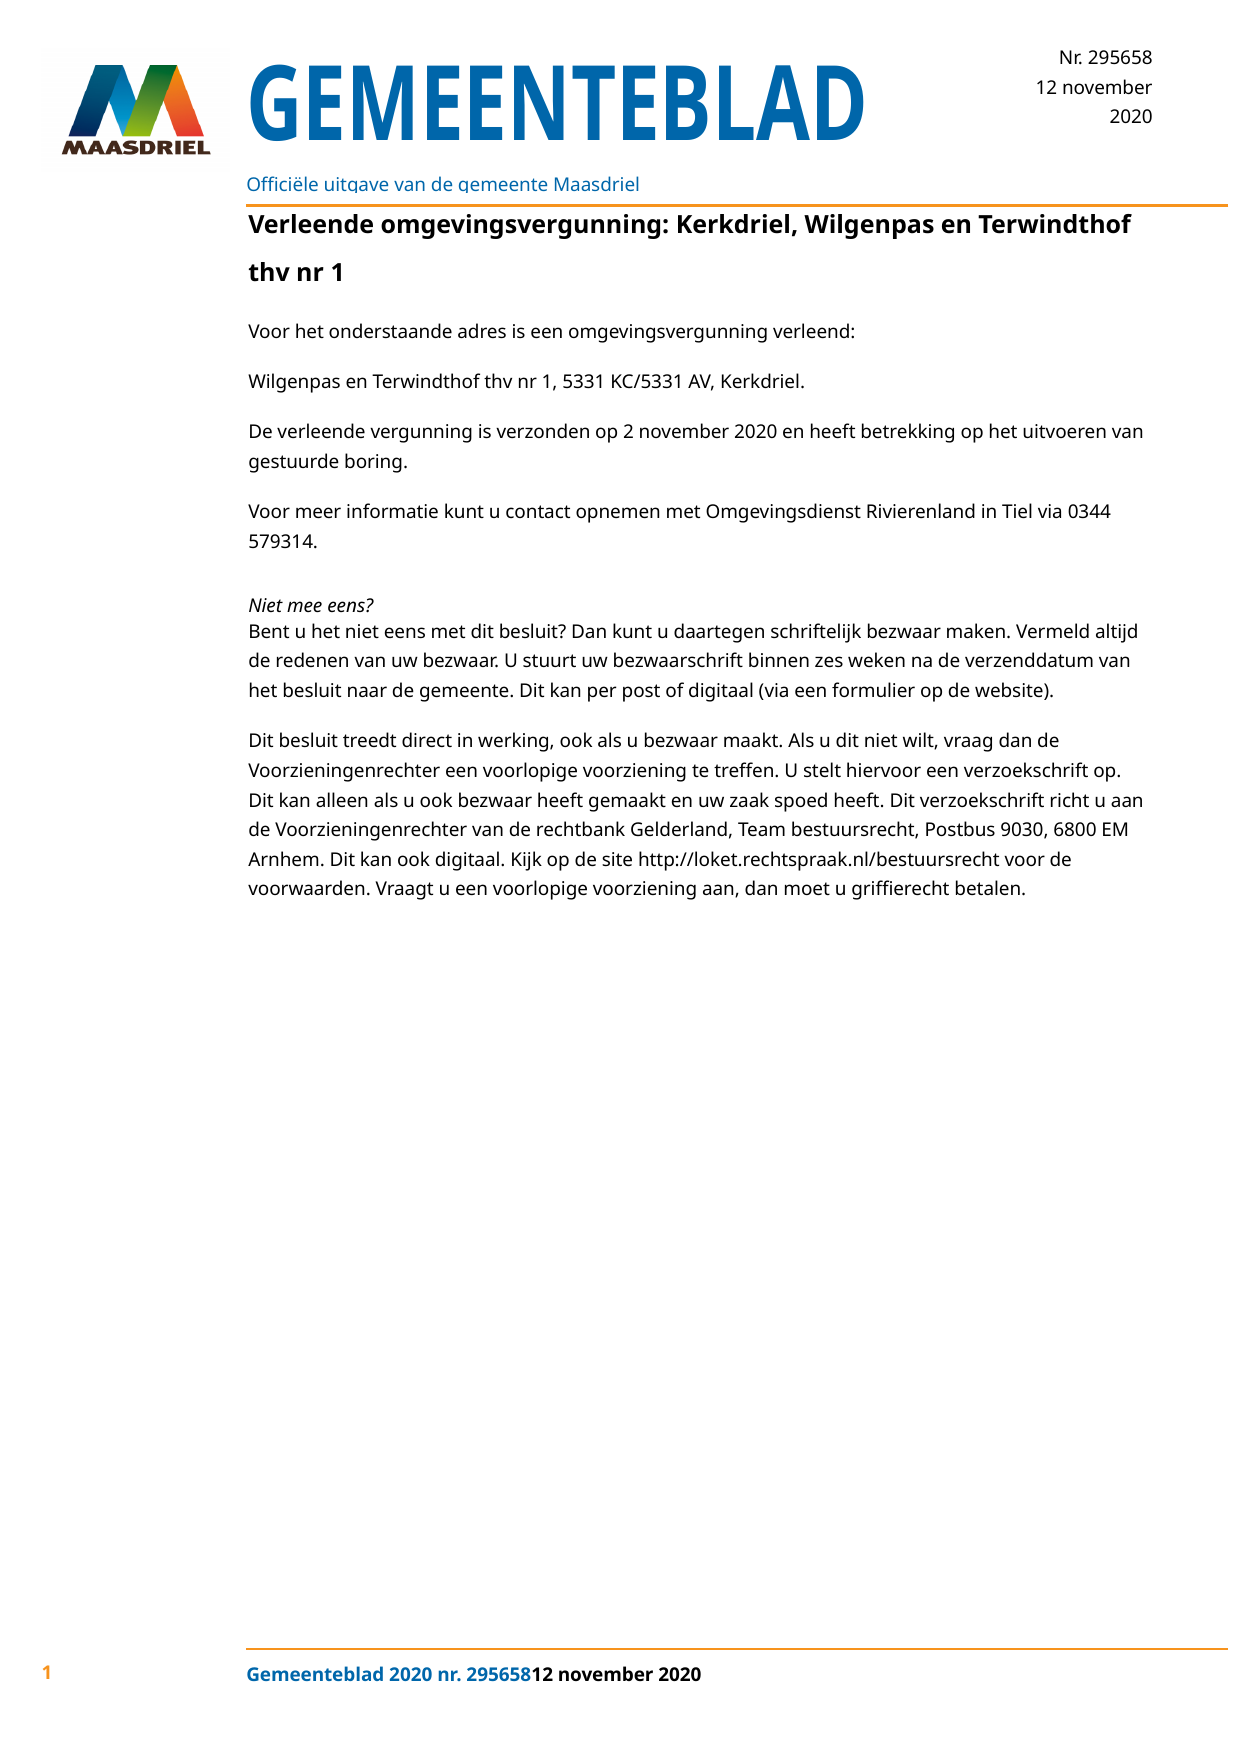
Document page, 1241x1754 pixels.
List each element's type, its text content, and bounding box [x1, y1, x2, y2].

picture [41, 47, 231, 172]
text Dit besluit treedt direct in werking, ook als u bezwaar maakt. Als u dit niet wilt, vraag dan de Voorzieningenrechter een voorlopige voorziening te treffen. U stelt hiervoor een verzoekschrift op. Dit kan alleen als u ook bezwaar heeft gemaakt en uw zaak spoed heeft. Dit verzoekschrift richt u aan de Voorzieningenrechter van de rechtbank Gelderland, Team bestuursrecht, Postbus 9030, 6800 EM Arnhem. Dit kan ook digitaal. Kijk op de site http://loket.rechtspraak.nl/bestuursrecht voor de voorwaarden. Vraagt u een voorlopige voorziening aan, dan moet u griffierecht betalen. [248, 728, 1152, 901]
text Bent u het niet eens met dit besluit? Dan kunt u daartegen schriftelijk bezwaar maken. Vermeld altijd de redenen van uw bezwaar. U stuurt uw bezwaarschrift binnen zes weken na de verzenddatum van het besluit naar de gemeente. Dit kan per post of digitaal (via een formulier op de website). [248, 618, 1152, 703]
text De verleende vergunning is verzonden op 2 november 2020 en heeft betrekking op het uitvoeren van gestuurde boring. [248, 419, 1152, 474]
text Voor het onderstaande adres is een omgevingsvergunning verleend: [248, 318, 1152, 344]
text Wilgenpas en Terwindthof thv nr 1, 5331 KC/5331 AV, Kerkdriel. [248, 368, 1152, 394]
text Verleende omgevingsvergunning: Kerkdriel, Wilgenpas en Terwindthof thv nr 1 [248, 207, 1152, 288]
text Voor meer informatie kunt u contact opnemen met Omgevingsdienst Rivierenland in Tiel via 0344 579314. [248, 499, 1152, 554]
text Niet mee eens? [248, 592, 1152, 618]
